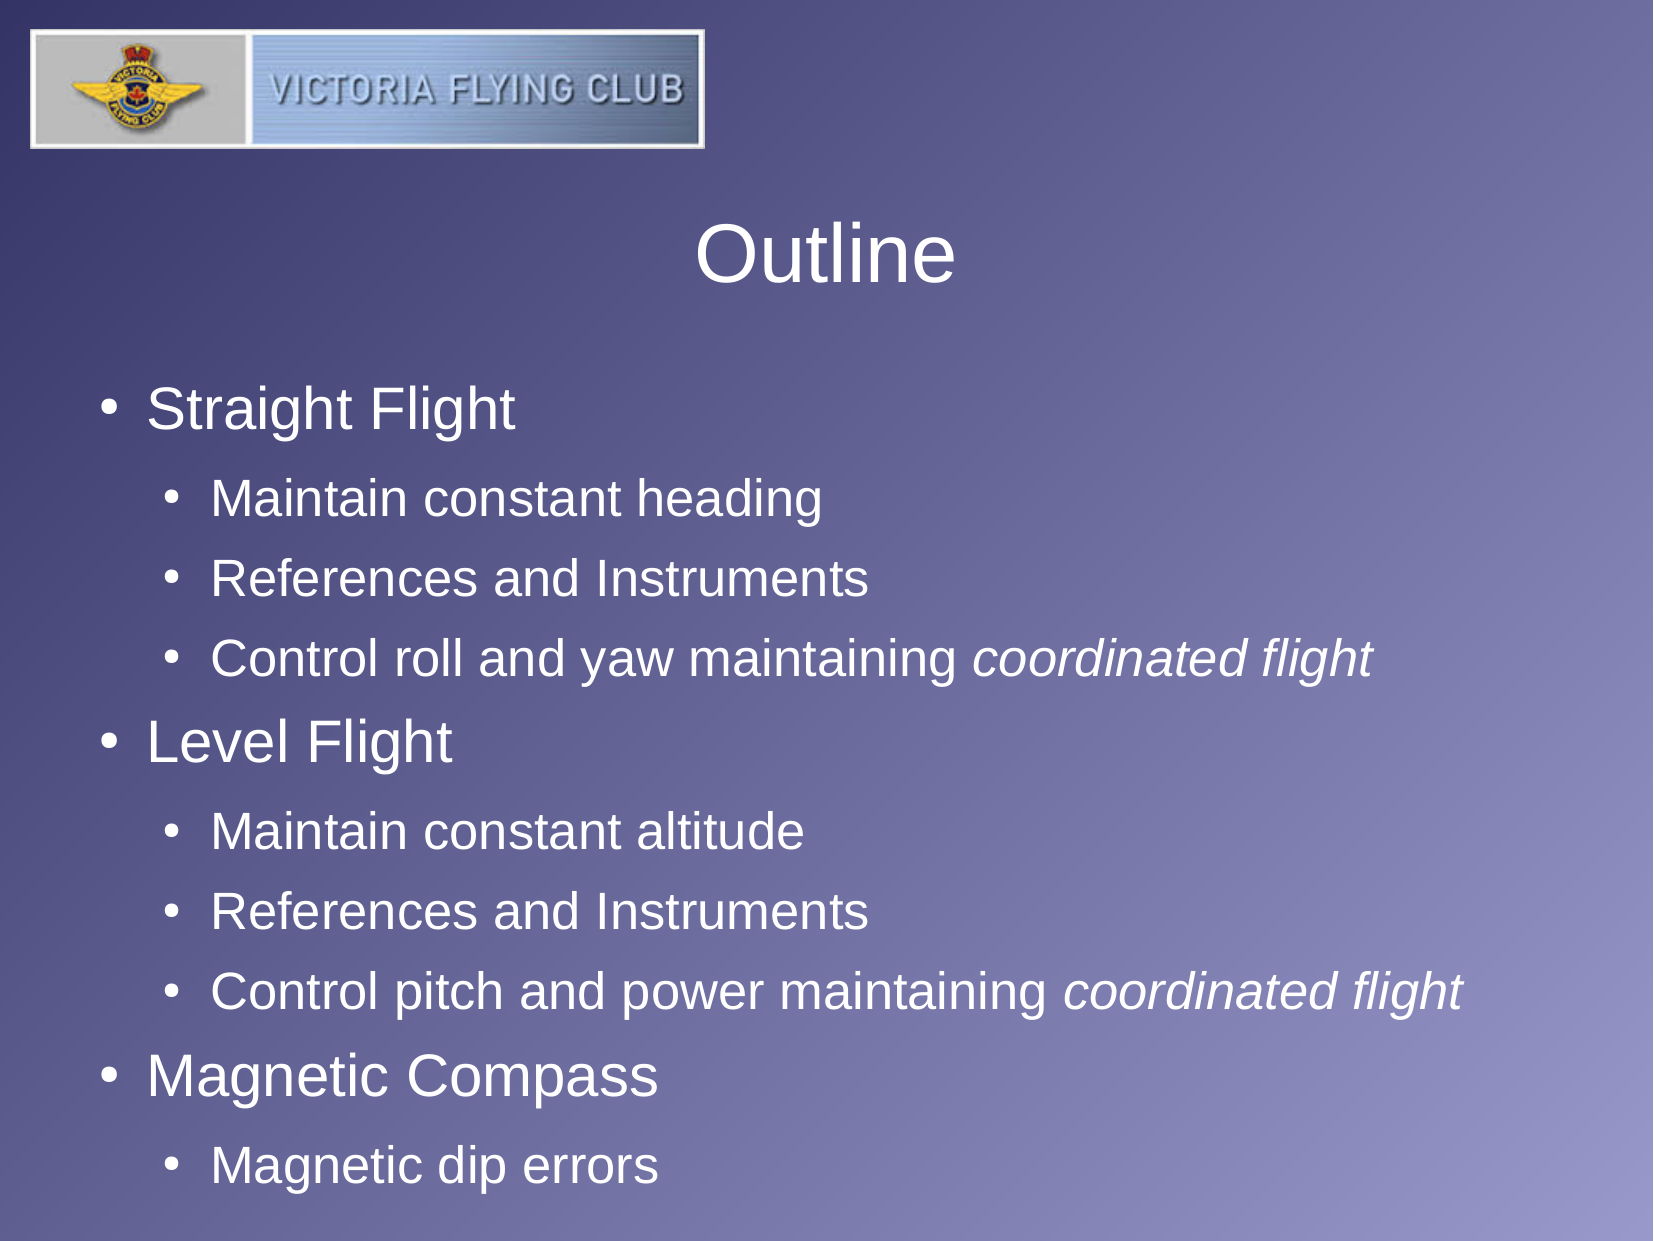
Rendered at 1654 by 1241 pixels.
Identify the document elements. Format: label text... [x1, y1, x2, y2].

title Outline [82, 150, 1571, 358]
list Straight Flight Maintain constant heading References and Instruments Control roll and yaw maintaining coordinated flight Level Flight Maintain constant altitude References and Instruments Control pitch and power maintaining coordinated flight Magnetic Compass Magnetic dip errors [82, 375, 1571, 1201]
picture [30, 29, 705, 149]
